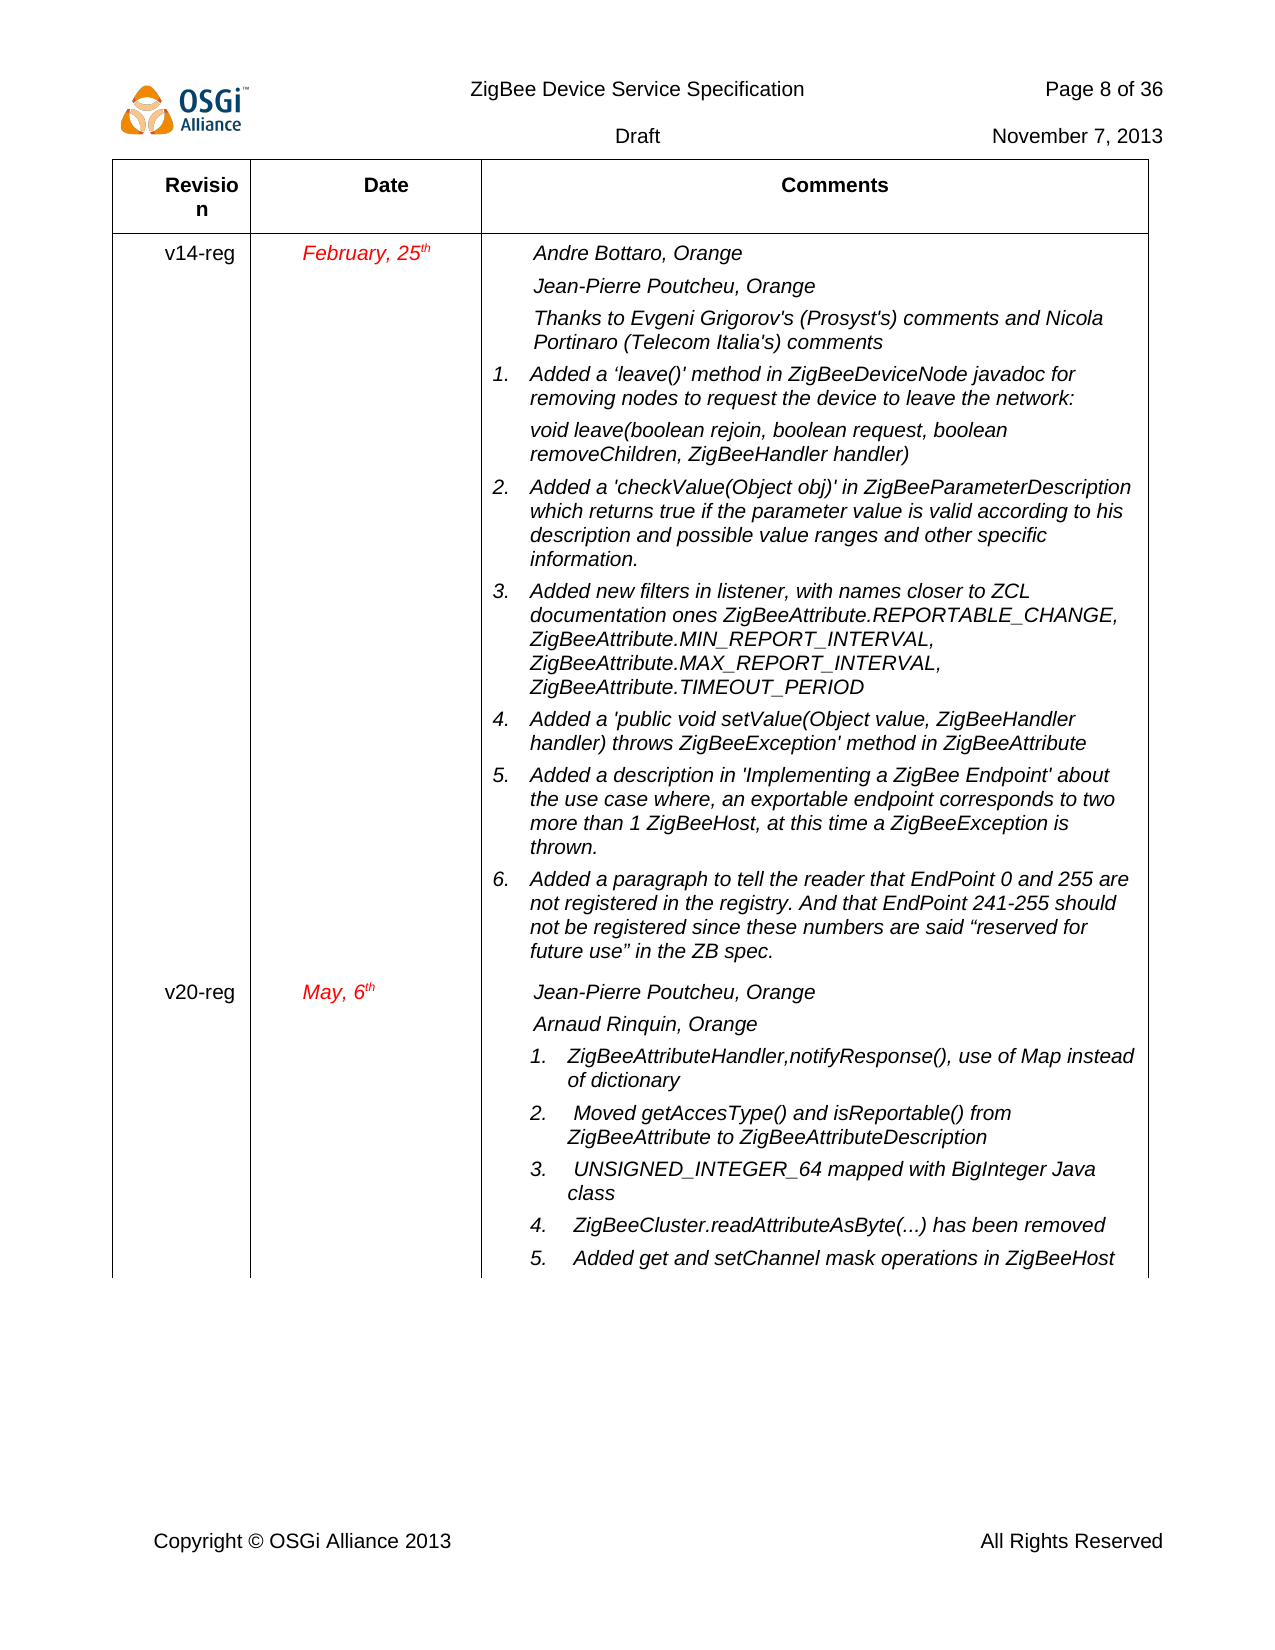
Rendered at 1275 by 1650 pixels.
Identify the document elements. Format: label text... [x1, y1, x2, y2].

table_cell v20-reg [113, 971, 250, 1278]
table_cell Andre Bottaro, Orange Jean-Pierre Poutcheu, Orange Thanks to Evgeni Grigorov's (Prosyst's) comments and Nicola Portinaro (Telecom Italia's) comments Added a ‘leave()' method in ZigBeeDeviceNode javadoc for removing nodes to request the device to leave the network: void leave(boolean rejoin, boolean request, boolean removeChildren, ZigBeeHandler handler) Added a 'checkValue(Object obj)' in ZigBeeParameterDescription which returns true if the parameter value is valid according to his description and possible value ranges and other specific information. Added new filters in listener, with names closer to ZCL documentation ones ZigBeeAttribute.REPORTABLE_CHANGE, ZigBeeAttribute.MIN_REPORT_INTERVAL, ZigBeeAttribute.MAX_REPORT_INTERVAL, ZigBeeAttribute.TIMEOUT_PERIOD Added a 'public void setValue(Object value, ZigBeeHandler handler) throws ZigBeeException' method in ZigBeeAttribute Added a description in 'Implementing a ZigBee Endpoint' about the use case where, an exportable endpoint corresponds to two more than 1 ZigBeeHost, at this time a ZigBeeException is thrown. Added a paragraph to tell the reader that EndPoint 0 and 255 are not registered in the registry. And that EndPoint 241-255 should not be registered since these numbers are said “reserved for future use” in the ZB spec. [482, 234, 1148, 971]
table_cell v14-reg [113, 234, 250, 971]
table_cell Jean-Pierre Poutcheu, Orange Arnaud Rinquin, Orange ZigBeeAttributeHandler,notifyResponse(), use of Map instead of dictionary Moved getAccesType() and isReportable() from ZigBeeAttribute to ZigBeeAttributeDescription UNSIGNED_INTEGER_64 mapped with BigInteger Java class ZigBeeCluster.readAttributeAsByte(...) has been removed Added get and setChannel mask operations in ZigBeeHost [482, 971, 1148, 1278]
table_header Date [251, 160, 481, 233]
table_header Comments [482, 160, 1148, 233]
table_header Revision [113, 160, 250, 233]
table_cell February, 25th [251, 234, 481, 971]
picture [113, 78, 257, 142]
table_cell May, 6th [251, 971, 481, 1278]
